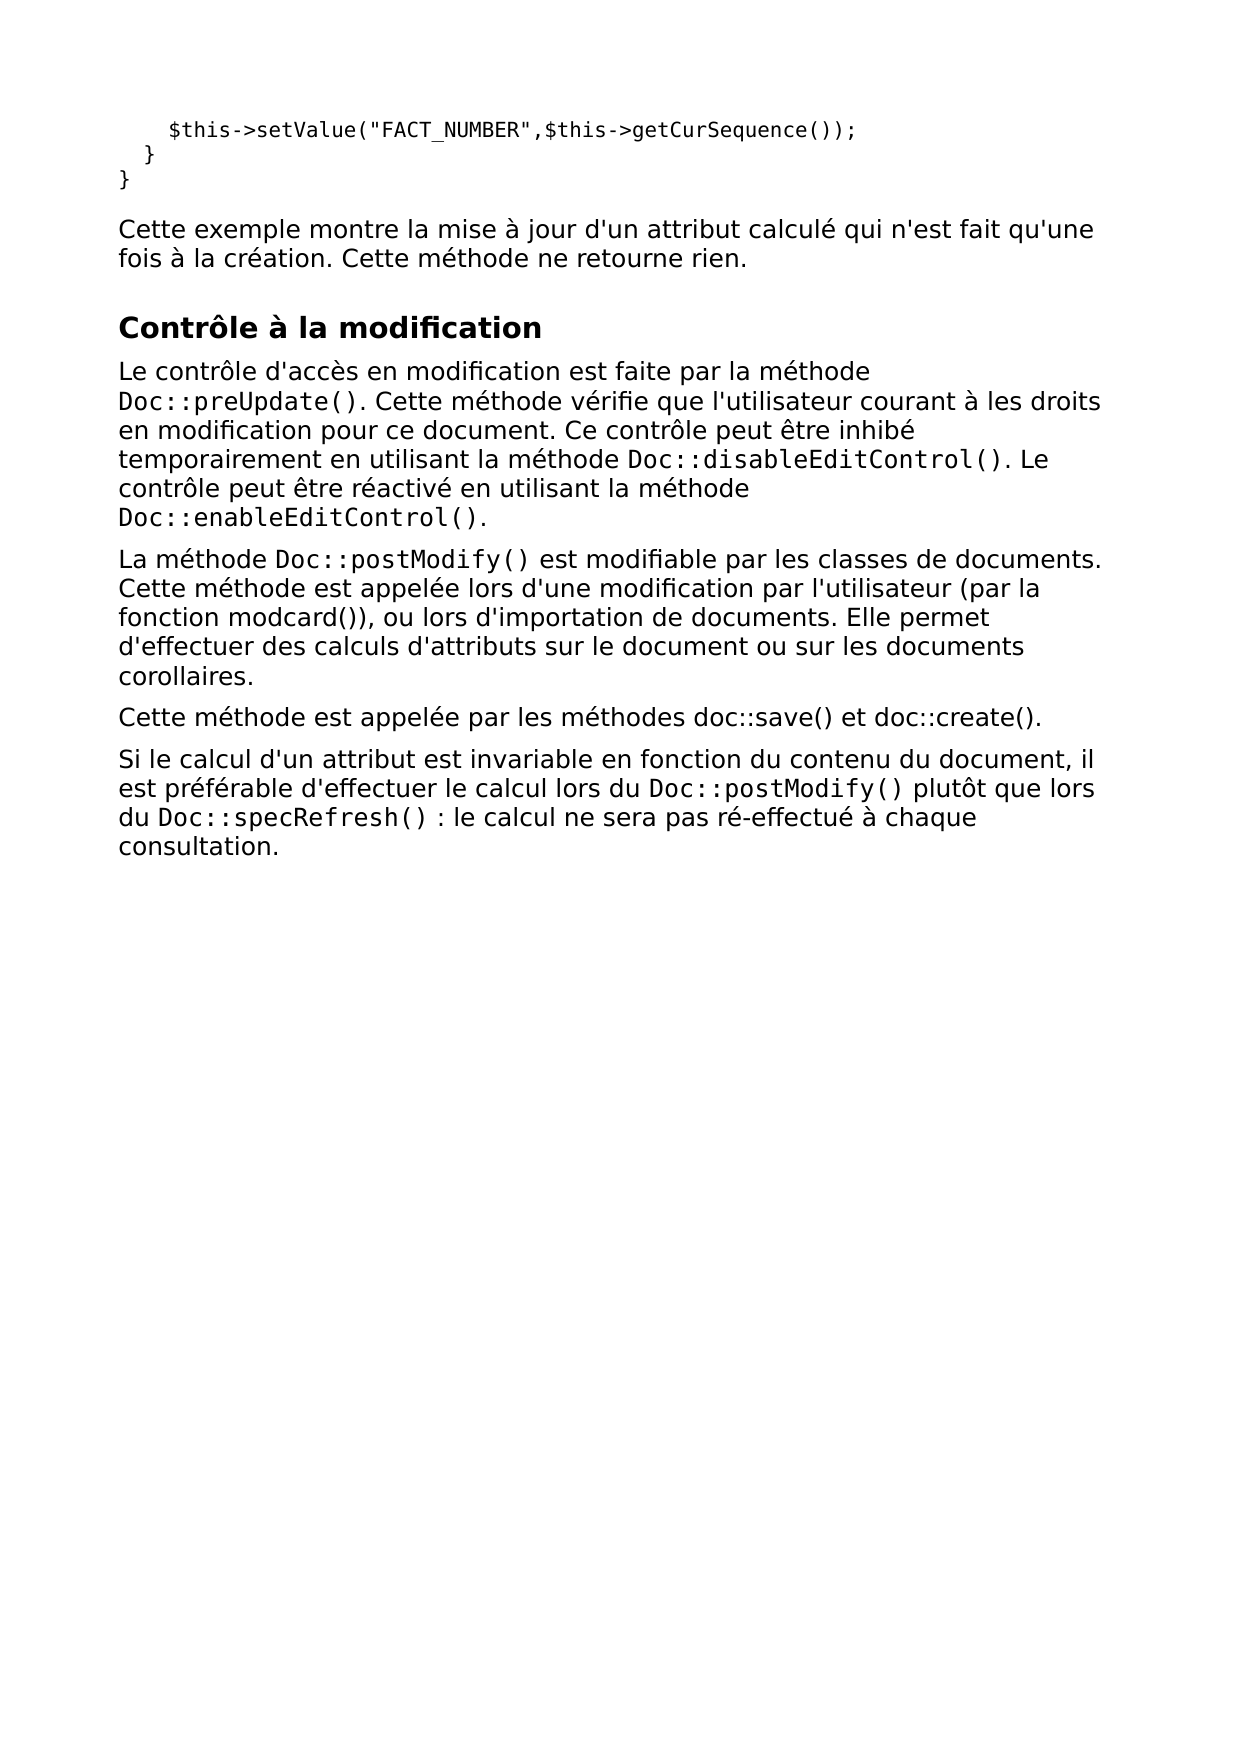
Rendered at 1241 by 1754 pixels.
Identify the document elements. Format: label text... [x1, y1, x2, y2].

text $this->setValue("FACT_NUMBER",$this->getCurSequence()); } } [118, 118, 1122, 215]
text Si le calcul d'un attribut est invariable en fonction du contenu du document, il est préférable d'effectuer le calcul lors du Doc::postModify() plutôt que lors du Doc::specRefresh() : le calcul ne sera pas ré-effectué à chaque consultation. [118, 745, 1122, 862]
text Le contrôle d'accès en modification est faite par la méthode Doc::preUpdate(). Cette méthode vérifie que l'utilisateur courant à les droits en modification pour ce document. Ce contrôle peut être inhibé temporairement en utilisant la méthode Doc::disableEditControl(). Le contrôle peut être réactivé en utilisant la méthode Doc::enableEditControl(). [118, 357, 1122, 532]
subtitle Contrôle à la modification [118, 311, 1122, 345]
text Cette exemple montre la mise à jour d'un attribut calculé qui n'est fait qu'une fois à la création. Cette méthode ne retourne rien. [118, 215, 1122, 273]
text Cette méthode est appelée par les méthodes doc::save() et doc::create(). [118, 703, 1122, 732]
text La méthode Doc::postModify() est modifiable par les classes de documents. Cette méthode est appelée lors d'une modification par l'utilisateur (par la fonction modcard()), ou lors d'importation de documents. Elle permet d'effectuer des calculs d'attributs sur le document ou sur les documents corollaires. [118, 545, 1122, 691]
